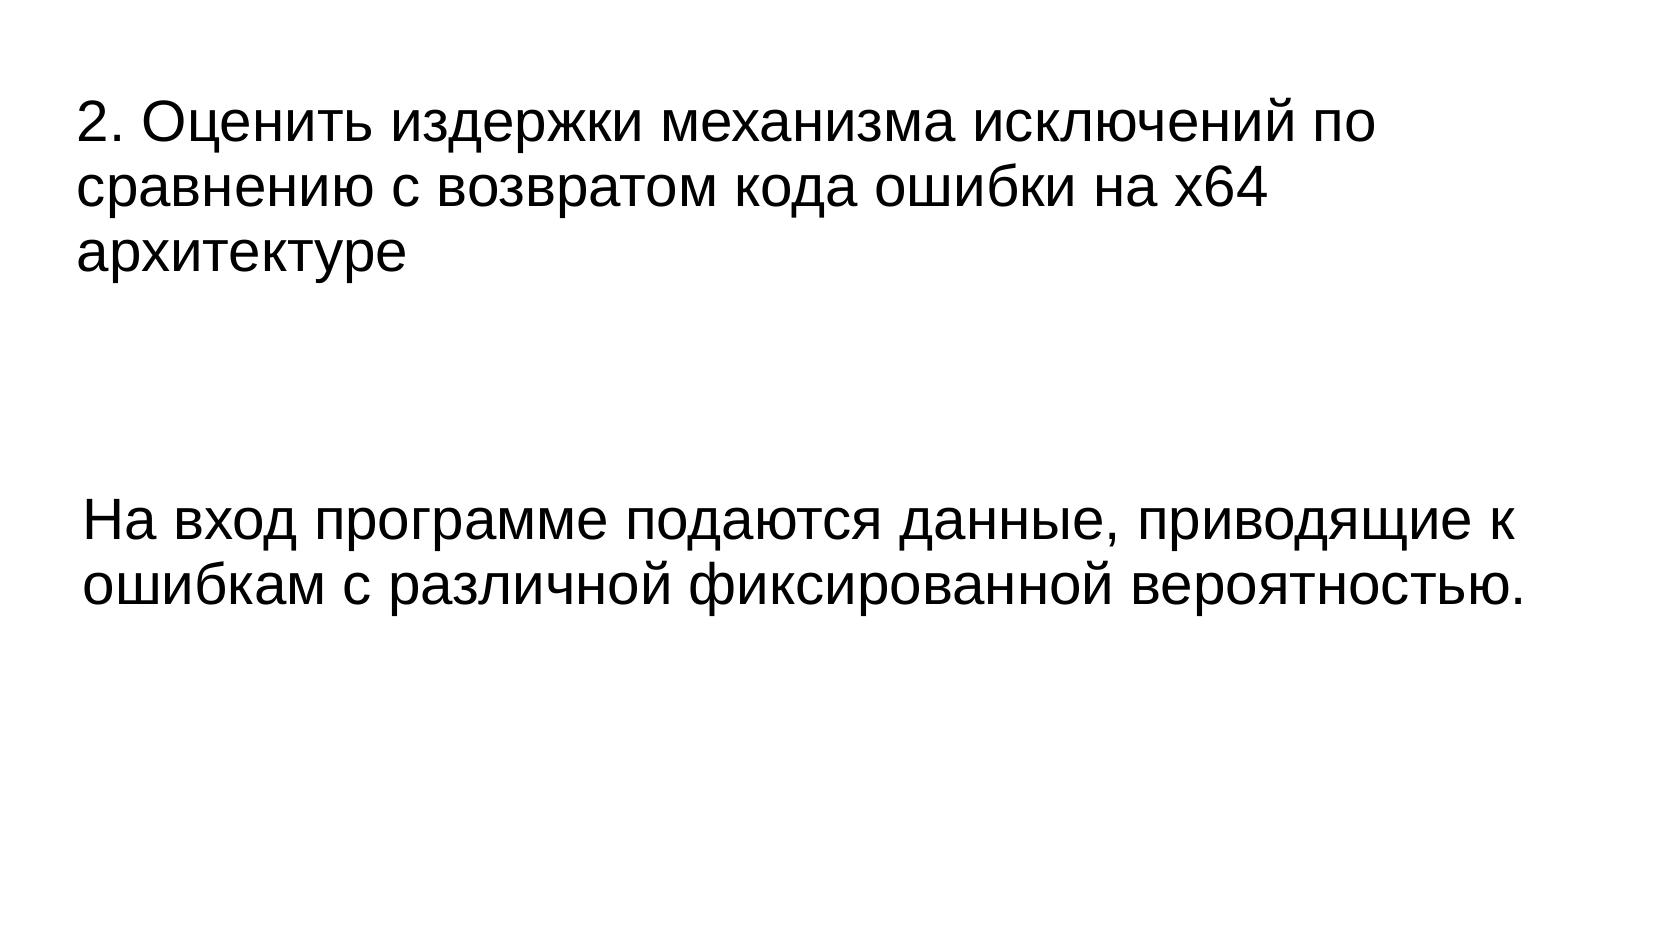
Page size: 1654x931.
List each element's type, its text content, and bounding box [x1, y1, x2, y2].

title 2. Оценить издержки механизма исключений по сравнению с возвратом кода ошибки на x64 архитектуре [76, 88, 1565, 284]
subtitle На вход программе подаются данные, приводящие к ошибкам с различной фиксированной вероятностью. [82, 448, 1625, 656]
